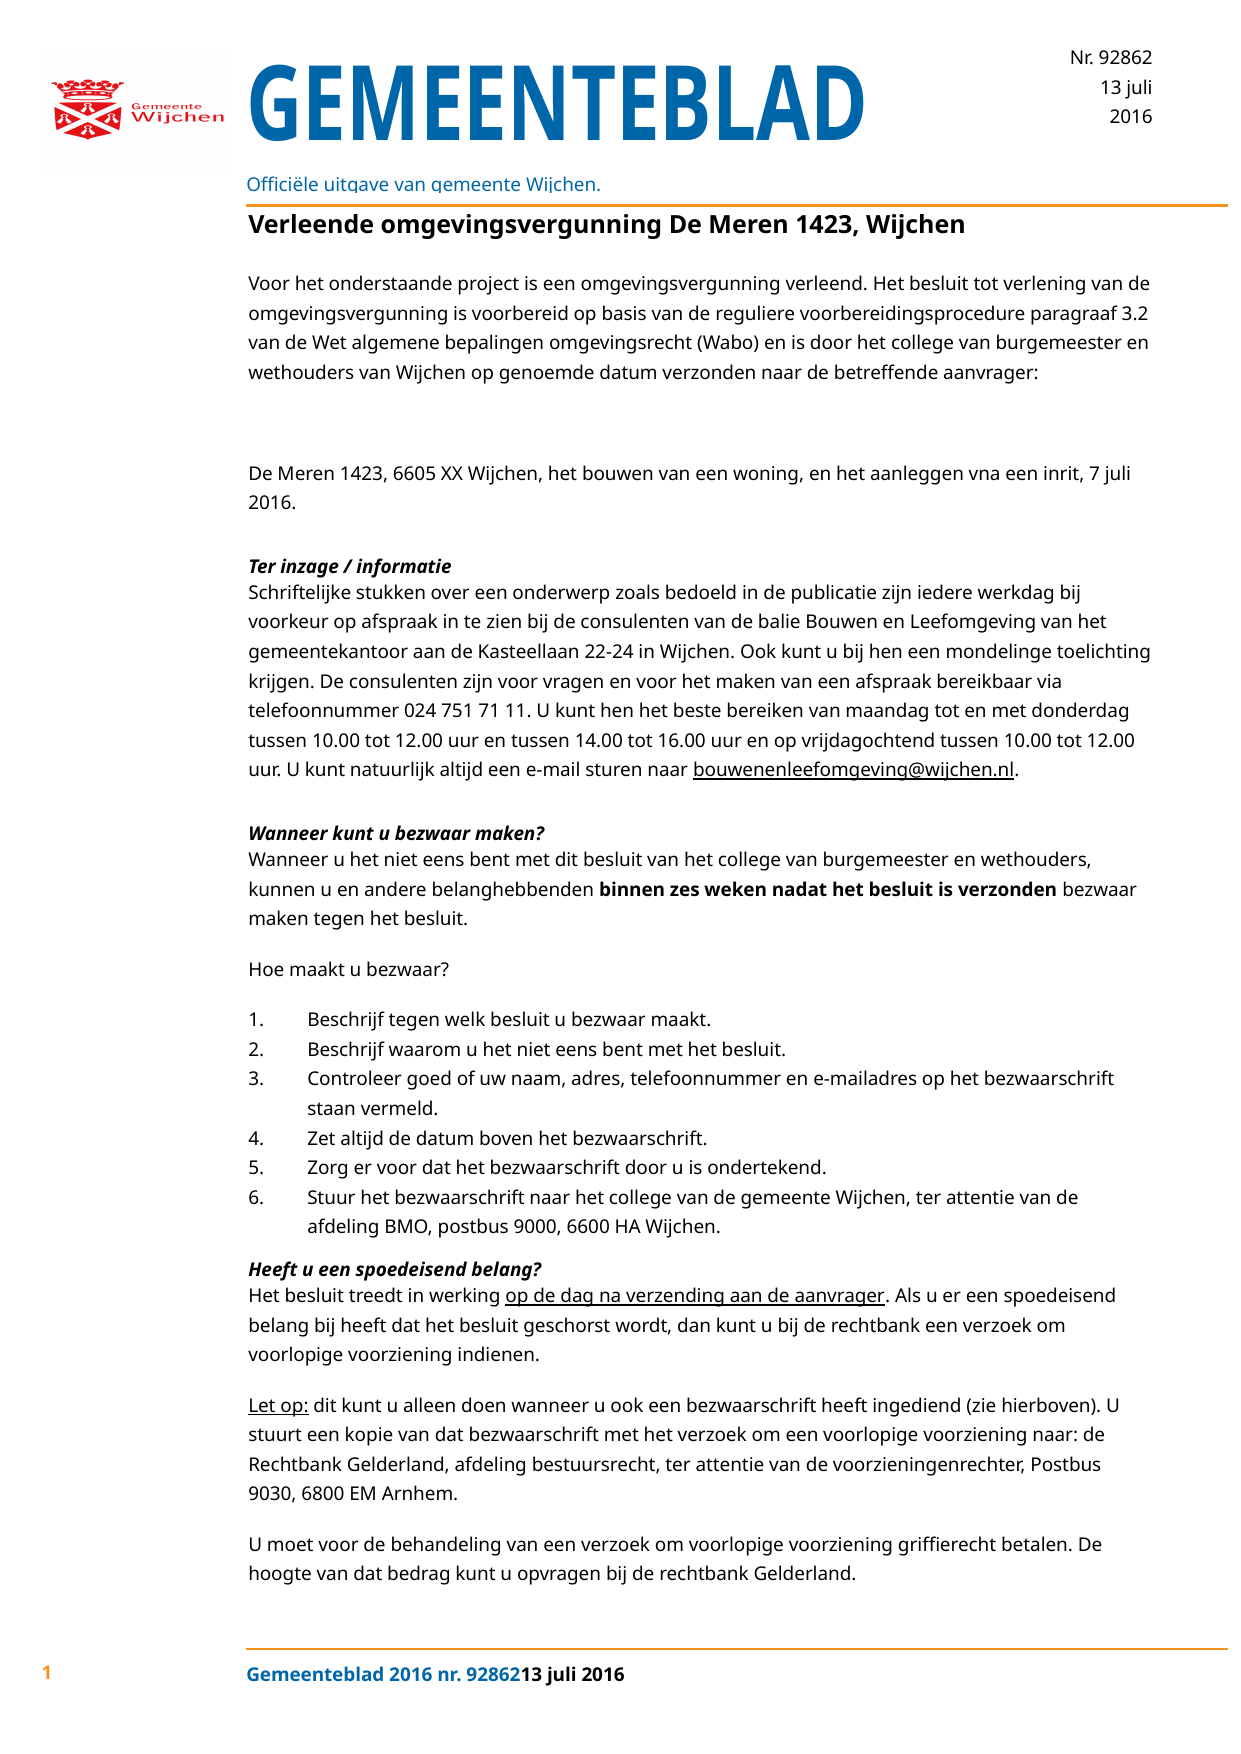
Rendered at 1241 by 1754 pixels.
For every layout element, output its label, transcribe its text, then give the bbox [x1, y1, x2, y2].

text Voor het onderstaande project is een omgevingsvergunning verleend. Het besluit tot verlening van de omgevingsvergunning is voorbereid op basis van de reguliere voorbereidingsprocedure paragraaf 3.2 van de Wet algemene bepalingen omgevingsrecht (Wabo) en is door het college van burgemeester en wethouders van Wijchen op genoemde datum verzonden naar de betreffende aanvrager: [248, 270, 1152, 385]
list Beschrijf tegen welk besluit u bezwaar maakt. [248, 1006, 1152, 1032]
text De Meren 1423, 6605 XX Wijchen, het bouwen van een woning, en het aanleggen vna een inrit, 7 juli 2016. [248, 460, 1152, 515]
text Verleende omgevingsvergunning De Meren 1423, Wijchen [248, 207, 1152, 241]
text Heeft u een spoedeisend belang? [248, 1257, 1152, 1282]
text Het besluit treedt in werking op de dag na verzending aan de aanvrager. Als u er een spoedeisend belang bij heeft dat het besluit geschorst wordt, dan kunt u bij de rechtbank een verzoek om voorlopige voorziening indienen. [248, 1282, 1152, 1367]
list Stuur het bezwaarschrift naar het college van de gemeente Wijchen, ter attentie van de afdeling BMO, postbus 9000, 6600 HA Wijchen. [248, 1184, 1152, 1239]
list Zet altijd de datum boven het bezwaarschrift. [248, 1125, 1152, 1150]
text U moet voor de behandeling van een verzoek om voorlopige voorziening griffierecht betalen. De hoogte van dat bedrag kunt u opvragen bij de rechtbank Gelderland. [248, 1531, 1152, 1586]
text Wanneer kunt u bezwaar maken? [248, 821, 1152, 846]
list Controleer goed of uw naam, adres, telefoonnummer en e-mailadres op het bezwaarschrift staan vermeld. [248, 1066, 1152, 1121]
text Hoe maakt u bezwaar? [248, 956, 1152, 982]
picture [41, 47, 231, 172]
text Schriftelijke stukken over een onderwerp zoals bedoeld in de publicatie zijn iedere werkdag bij voorkeur op afspraak in te zien bij de consulenten van de balie Bouwen en Leefomgeving van het gemeentekantoor aan de Kasteellaan 22-24 in Wijchen. Ook kunt u bij hen een mondelinge toelichting krijgen. De consulenten zijn voor vragen en voor het maken van een afspraak bereikbaar via telefoonnummer 024 751 71 11. U kunt hen het beste bereiken van maandag tot en met donderdag tussen 10.00 tot 12.00 uur en tussen 14.00 tot 16.00 uur en op vrijdagochtend tussen 10.00 tot 12.00 uur. U kunt natuurlijk altijd een e-mail sturen naar bouwenenleefomgeving@wijchen.nl. [248, 579, 1152, 782]
text Ter inzage / informatie [248, 553, 1152, 579]
list Zorg er voor dat het bezwaarschrift door u is ondertekend. [248, 1154, 1152, 1180]
list Beschrijf waarom u het niet eens bent met het besluit. [248, 1036, 1152, 1062]
text Wanneer u het niet eens bent met dit besluit van het college van burgemeester en wethouders, kunnen u en andere belanghebbenden binnen zes weken nadat het besluit is verzonden bezwaar maken tegen het besluit. [248, 846, 1152, 931]
text Let op: dit kunt u alleen doen wanneer u ook een bezwaarschrift heeft ingediend (zie hierboven). U stuurt een kopie van dat bezwaarschrift met het verzoek om een voorlopige voorziening naar: de Rechtbank Gelderland, afdeling bestuursrecht, ter attentie van de voorzieningenrechter, Postbus 9030, 6800 EM Arnhem. [248, 1392, 1152, 1506]
